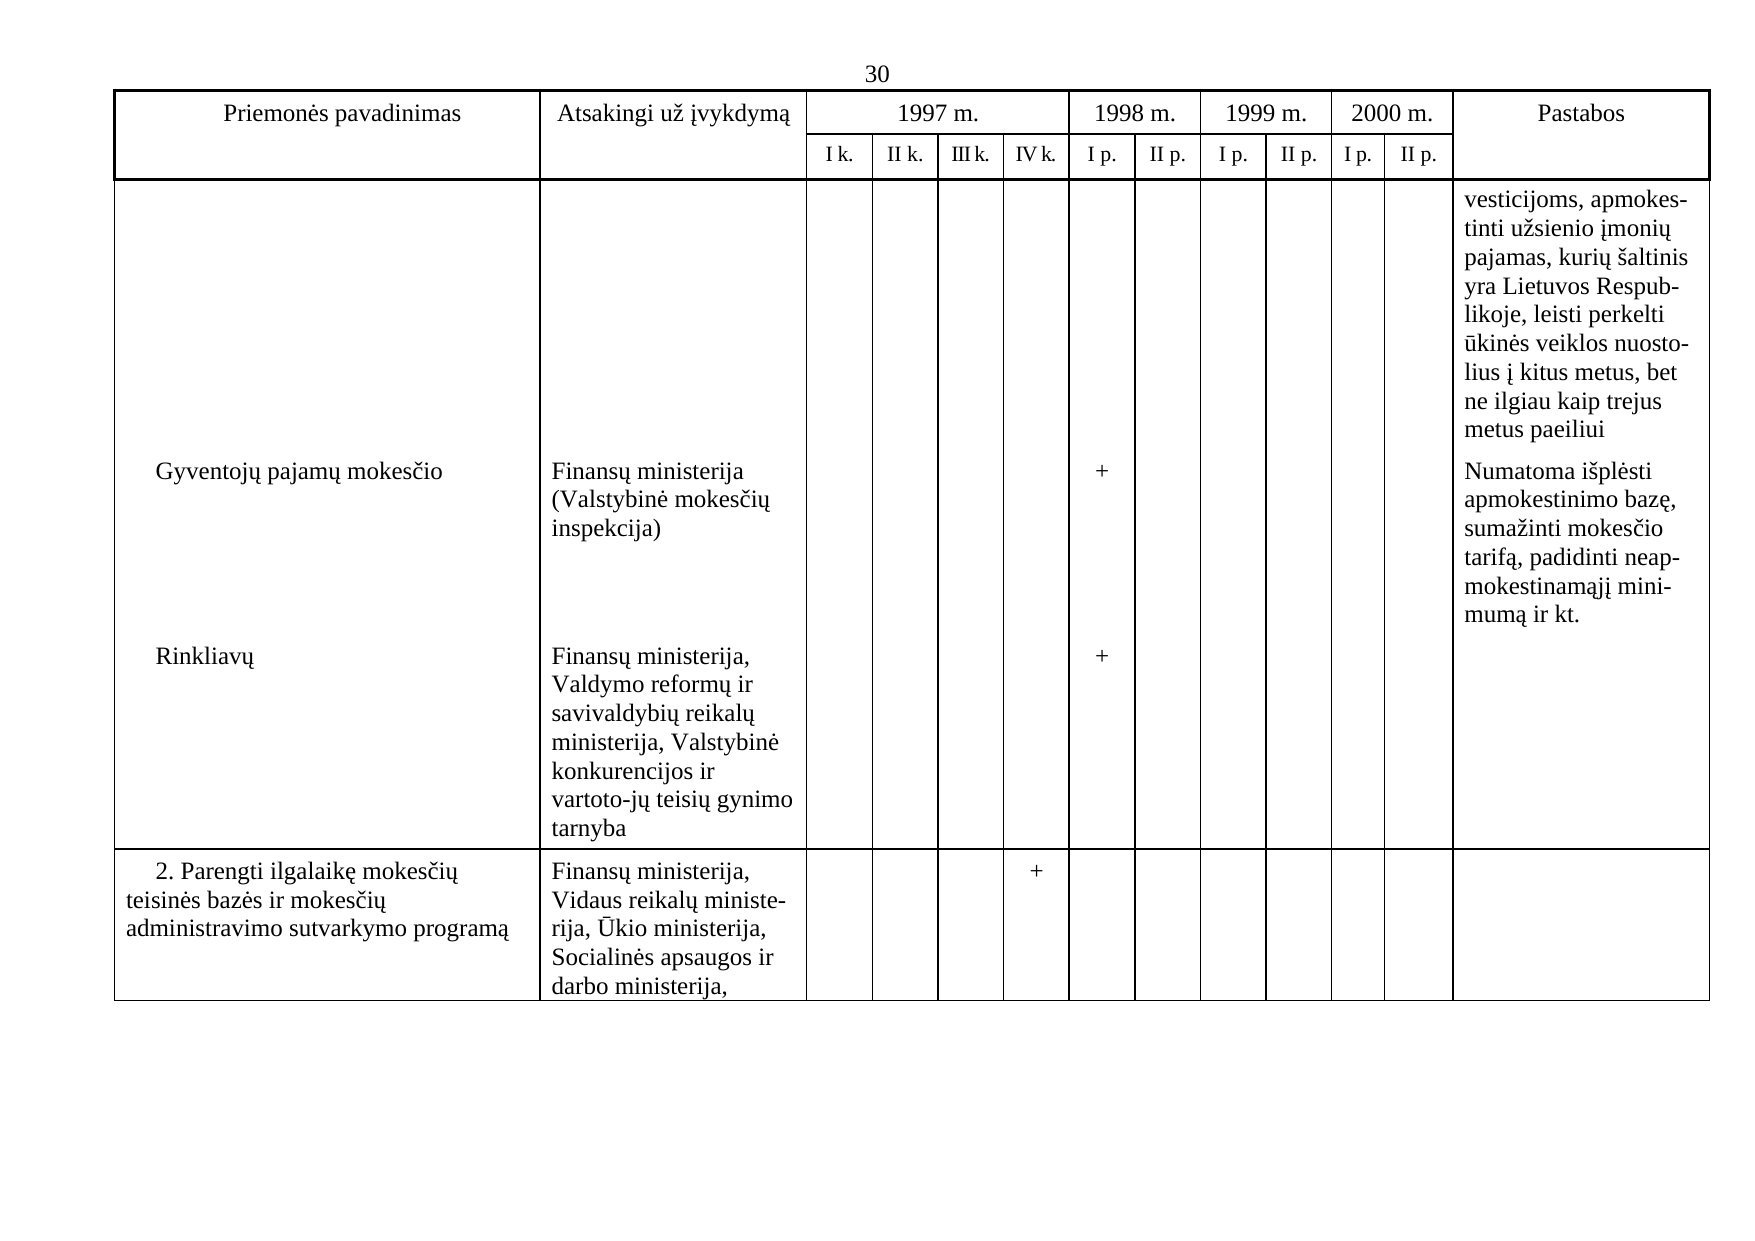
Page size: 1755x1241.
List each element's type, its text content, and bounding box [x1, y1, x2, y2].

table_cell [1267, 850, 1331, 1000]
table_cell [1136, 450, 1200, 634]
table_cell II p. [1267, 135, 1331, 178]
table_cell [1004, 450, 1068, 634]
table_cell + [1070, 635, 1134, 848]
table_cell Numatoma išplėsti apmokestinimo bazę, sumažinti mokesčio tarifą, padidinti neap-mokestinamąjį mini-mumą ir kt. [1454, 450, 1709, 634]
table_cell [1136, 181, 1200, 449]
table_cell [1332, 850, 1384, 1000]
table_cell [873, 450, 937, 634]
table_header 1997 m. [807, 92, 1068, 133]
table_cell [1004, 181, 1068, 449]
table_cell [1136, 850, 1200, 1000]
table_cell [1267, 450, 1331, 634]
table_cell [807, 850, 872, 1000]
table_cell [1454, 635, 1709, 848]
table_cell [939, 850, 1003, 1000]
table_cell I p. [1332, 135, 1384, 178]
table_header 1999 m. [1201, 92, 1331, 133]
table_cell [1136, 635, 1200, 848]
table_cell vesticijoms, apmokes-tinti užsienio įmonių pajamas, kurių šaltinis yra Lietuvos Respub-likoje, leisti perkelti ūkinės veiklos nuosto-lius į kitus metus, bet ne ilgiau kaip trejus metus paeiliui [1454, 181, 1709, 449]
table_cell [1201, 181, 1265, 449]
table_header 2000 m. [1332, 92, 1452, 133]
table_cell [541, 181, 806, 449]
table_header 1998 m. [1070, 92, 1200, 133]
table_cell I k. [807, 135, 872, 178]
table_cell [1454, 850, 1709, 1000]
table_cell [1070, 181, 1134, 449]
table_cell Finansų ministerija, Vidaus reikalų ministe-rija, Ūkio ministerija, Socialinės apsaugos ir darbo ministerija, [541, 850, 806, 1000]
table_cell Finansų ministerija (Valstybinė mokesčių inspekcija) [541, 450, 806, 634]
table_cell [1267, 635, 1331, 848]
table_cell Finansų ministerija, Valdymo reformų ir savivaldybių reikalų ministerija, Valstybinė konkurencijos ir vartoto-jų teisių gynimo tarnyba [541, 635, 806, 848]
table_cell Gyventojų pajamų mokesčio [115, 450, 539, 634]
table_cell [1201, 850, 1265, 1000]
table_header Atsakingi už įvykdymą [541, 92, 806, 133]
table_cell [1267, 181, 1331, 449]
table_cell III k. [939, 135, 1003, 178]
table_cell + [1004, 850, 1068, 1000]
table_cell [939, 635, 1003, 848]
table_cell [541, 133, 806, 178]
table_cell II p. [1385, 135, 1452, 178]
table_cell [1385, 635, 1452, 848]
table_cell I p. [1070, 135, 1134, 178]
table_cell [115, 181, 539, 449]
table_cell [116, 133, 539, 178]
table_cell [873, 181, 937, 449]
table_cell [807, 635, 872, 848]
table_cell [873, 635, 937, 848]
table_cell I p. [1201, 135, 1265, 178]
table_cell [1385, 850, 1452, 1000]
table_cell [807, 450, 872, 634]
table_cell [1201, 450, 1265, 634]
table_cell [1332, 635, 1384, 848]
table_header Priemonės pavadinimas [116, 92, 539, 133]
table_cell [1454, 133, 1708, 178]
table_cell II p. [1136, 135, 1200, 178]
table_cell [939, 181, 1003, 449]
table_cell [1385, 450, 1452, 634]
table_cell [1385, 181, 1452, 449]
table_cell [1201, 635, 1265, 848]
table_cell [873, 850, 937, 1000]
table_cell [1332, 450, 1384, 634]
table_cell [807, 181, 872, 449]
table_cell [939, 450, 1003, 634]
table_cell + [1070, 450, 1134, 634]
table_cell [1004, 635, 1068, 848]
table_cell Rinkliavų [115, 635, 539, 848]
table_cell IV k. [1004, 135, 1068, 178]
table_cell [1332, 181, 1384, 449]
table_cell II k. [873, 135, 937, 178]
table_cell 2. Parengti ilgalaikę mokesčių teisinės bazės ir mokesčių administravimo sutvarkymo programą [115, 850, 539, 1000]
table_header Pastabos [1454, 92, 1708, 133]
table_cell [1070, 850, 1134, 1000]
